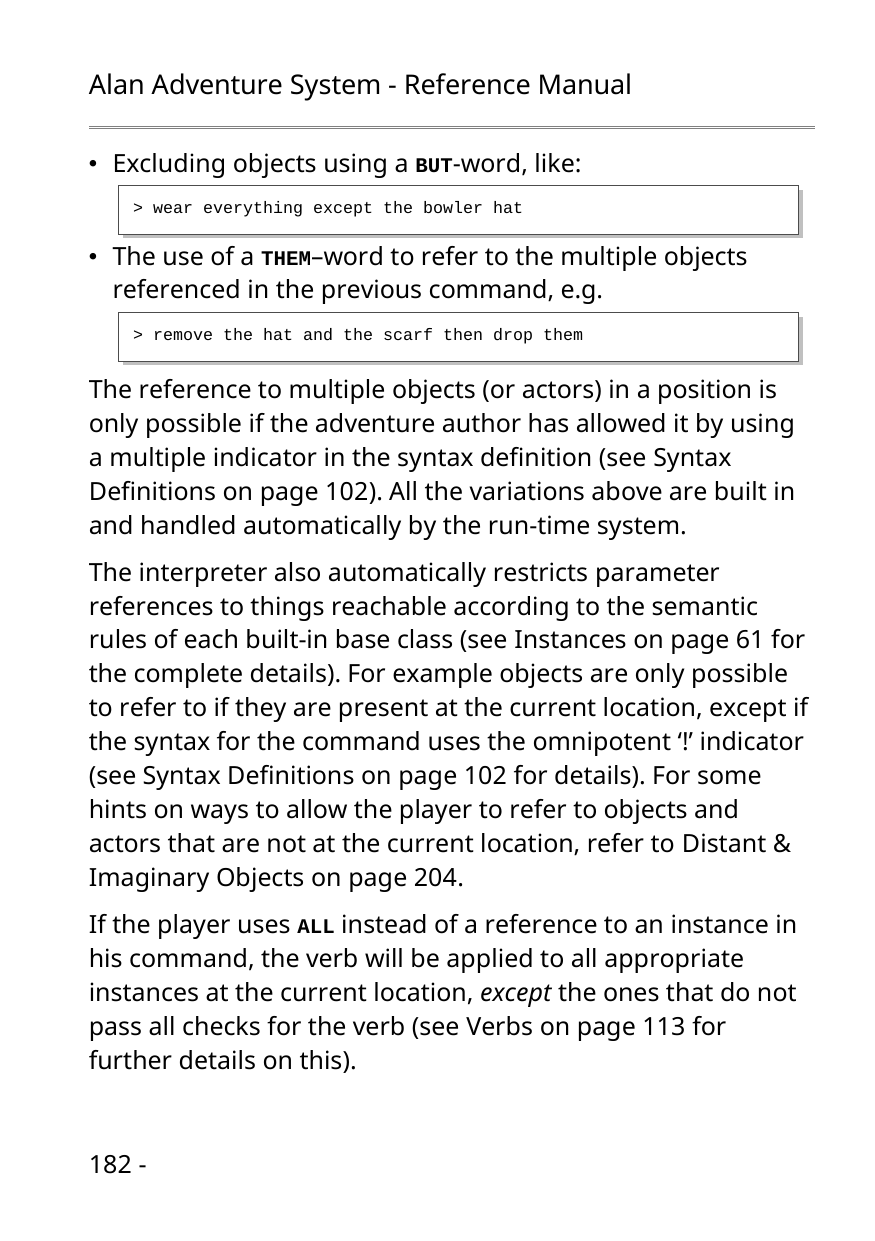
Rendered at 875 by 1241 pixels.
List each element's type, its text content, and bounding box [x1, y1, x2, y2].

list Excluding objects using a BUT-word, like: [88, 146, 815, 179]
text The reference to multiple objects (or actors) in a position is only possible if the adventure author has allowed it by using a multiple indicator in the syntax definition (see Syntax Definitions on page 79). All the variations above are built in and handled automatically by the run-time system. [88, 372, 815, 542]
text The interpreter also automatically restricts parameter references to things reachable according to the semantic rules of each built-in base class (see Instances on page 46 for the complete details). For example objects are only possible to refer to if they are present at the current location, except if the syntax for the command uses the omnipotent ‘!’ indicator (see Syntax Definitions on page 79 for details). For some hints on ways to allow the player to refer to objects and actors that are not at the current location, refer to Distant & Imaginary Objects on page 161. [88, 554, 815, 894]
text > remove the hat and the scarf then drop them [119, 313, 798, 361]
text If the player uses ALL instead of a reference to an instance in his command, the verb will be applied to all appropriate instances at the current location, except the ones that do not pass all checks for the verb (see Verbs on page 87 for further details on this). [88, 907, 815, 1077]
text > wear everything except the bowler hat [119, 186, 798, 234]
list The use of a THEM–word to refer to the multiple objects referenced in the previous command, e.g. [88, 238, 815, 306]
